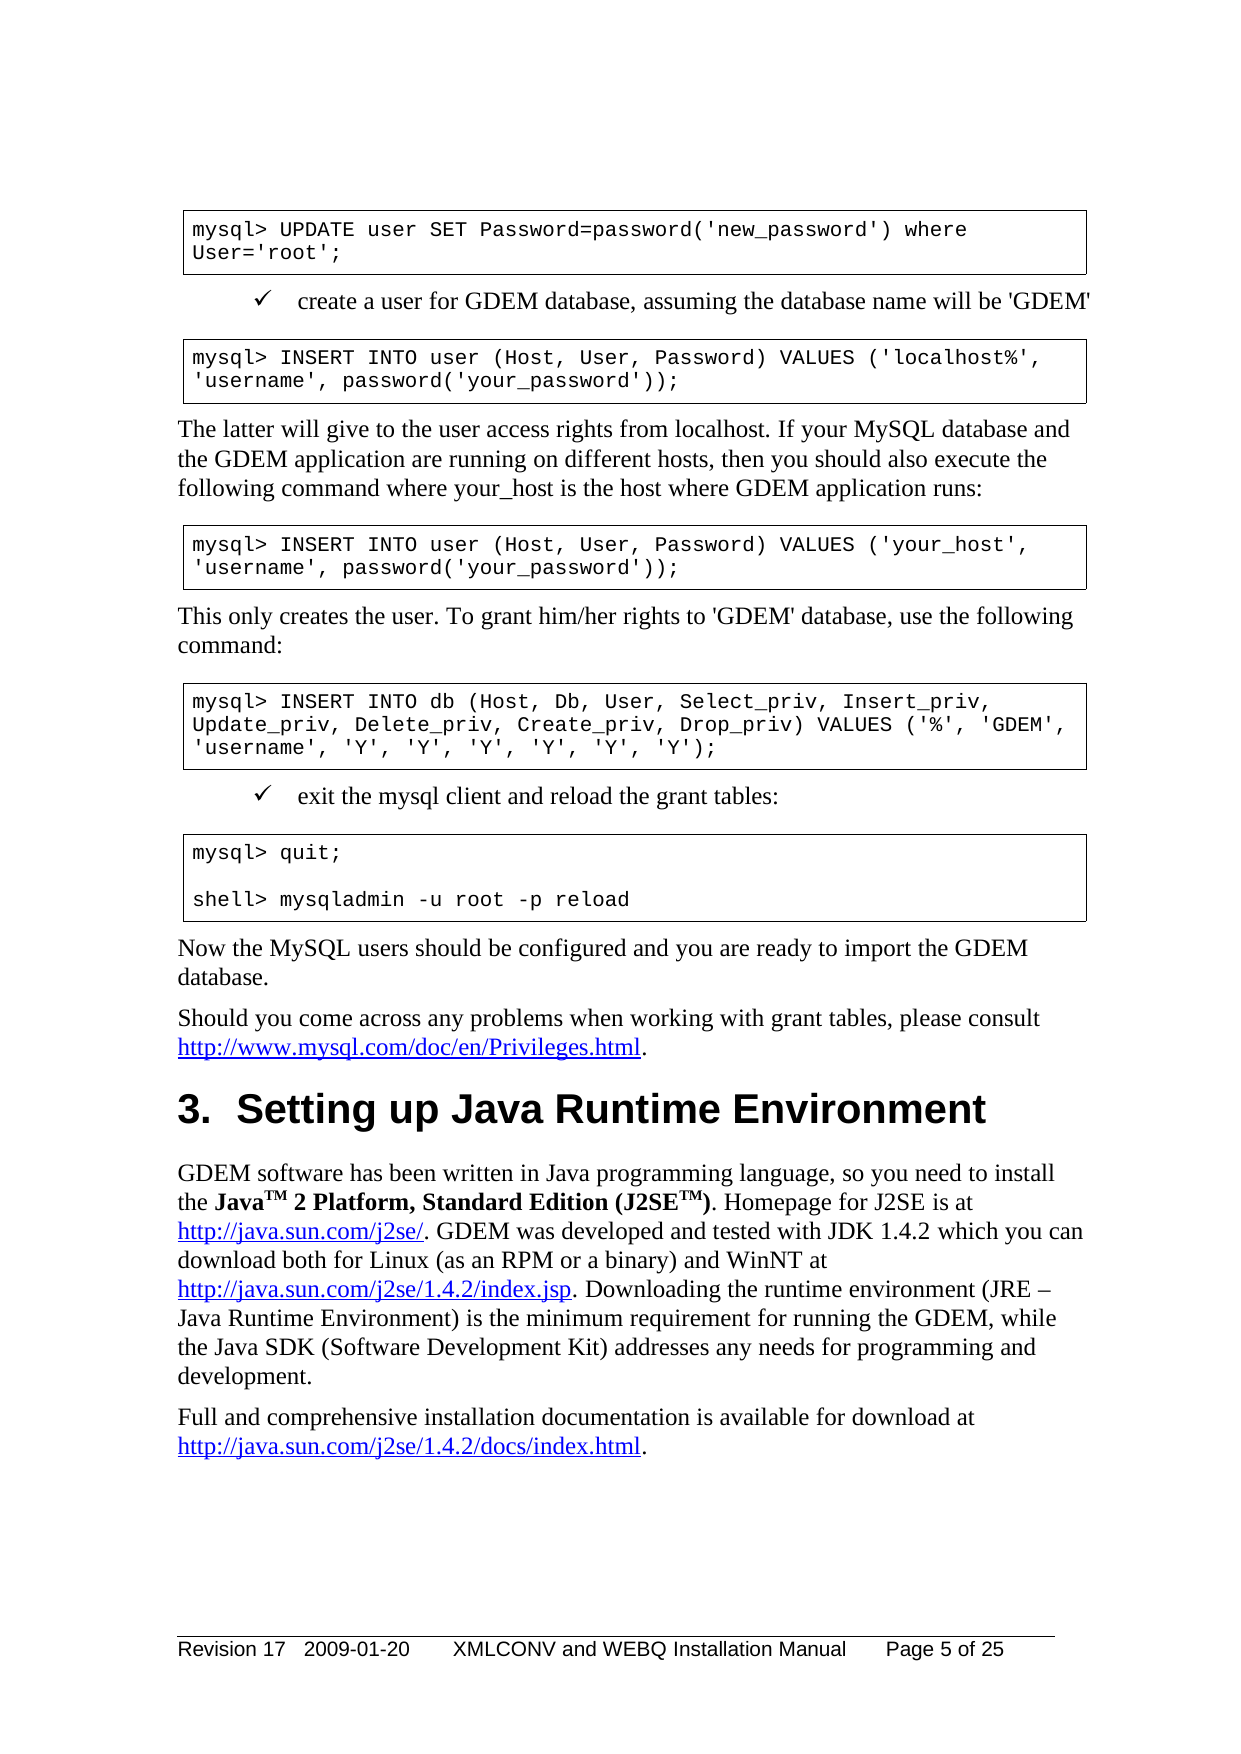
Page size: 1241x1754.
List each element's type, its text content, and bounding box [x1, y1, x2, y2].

text mysql> UPDATE user SET Password=password('new_password') where User='root'; [184, 211, 1086, 274]
text Full and comprehensive installation documentation is available for download at http://java.sun.com/j2se/1.4.2/docs/index.html. [177, 1402, 1092, 1460]
list create a user for GDEM database, assuming the database name will be 'GDEM' [252, 286, 1092, 315]
text mysql> INSERT INTO user (Host, User, Password) VALUES ('localhost%', 'username', password('your_password')); [184, 340, 1086, 403]
text GDEM software has been written in Java programming language, so you need to install the JavaTM 2 Platform, Standard Edition (J2SETM). Homepage for J2SE is at http://java.sun.com/j2se/. GDEM was developed and tested with JDK 1.4.2 which you can download both for Linux (as an RPM or a binary) and WinNT at http://java.sun.com/j2se/1.4.2/index.jsp. Downloading the runtime environment (JRE –Java Runtime Environment) is the minimum requirement for running the GDEM, while the Java SDK (Software Development Kit) addresses any needs for programming and development. [177, 1157, 1092, 1390]
text mysql> INSERT INTO user (Host, User, Password) VALUES ('your_host', 'username', password('your_password')); [184, 526, 1086, 589]
list exit the mysql client and reload the grant tables: [252, 781, 1092, 810]
text mysql> quit; [184, 835, 1086, 866]
text Now the MySQL users should be configured and you are ready to import the GDEM database. [177, 933, 1092, 991]
subtitle Setting up Java Runtime Environment [177, 1085, 1092, 1133]
text Should you come across any problems when working with grant tables, please consult http://www.mysql.com/doc/en/Privileges.html. [177, 1003, 1092, 1061]
text The latter will give to the user access rights from localhost. If your MySQL database and the GDEM application are running on different hosts, then you should also execute the following command where your_host is the host where GDEM application runs: [177, 414, 1092, 502]
text mysql> INSERT INTO db (Host, Db, User, Select_priv, Insert_priv, Update_priv, Delete_priv, Create_priv, Drop_priv) VALUES ('%', 'GDEM', 'username', 'Y', 'Y', 'Y', 'Y', 'Y', 'Y'); [184, 684, 1086, 769]
text This only creates the user. To grant him/her rights to 'GDEM' database, use the following command: [177, 601, 1092, 659]
text shell> mysqladmin -u root -p reload [184, 880, 1086, 921]
